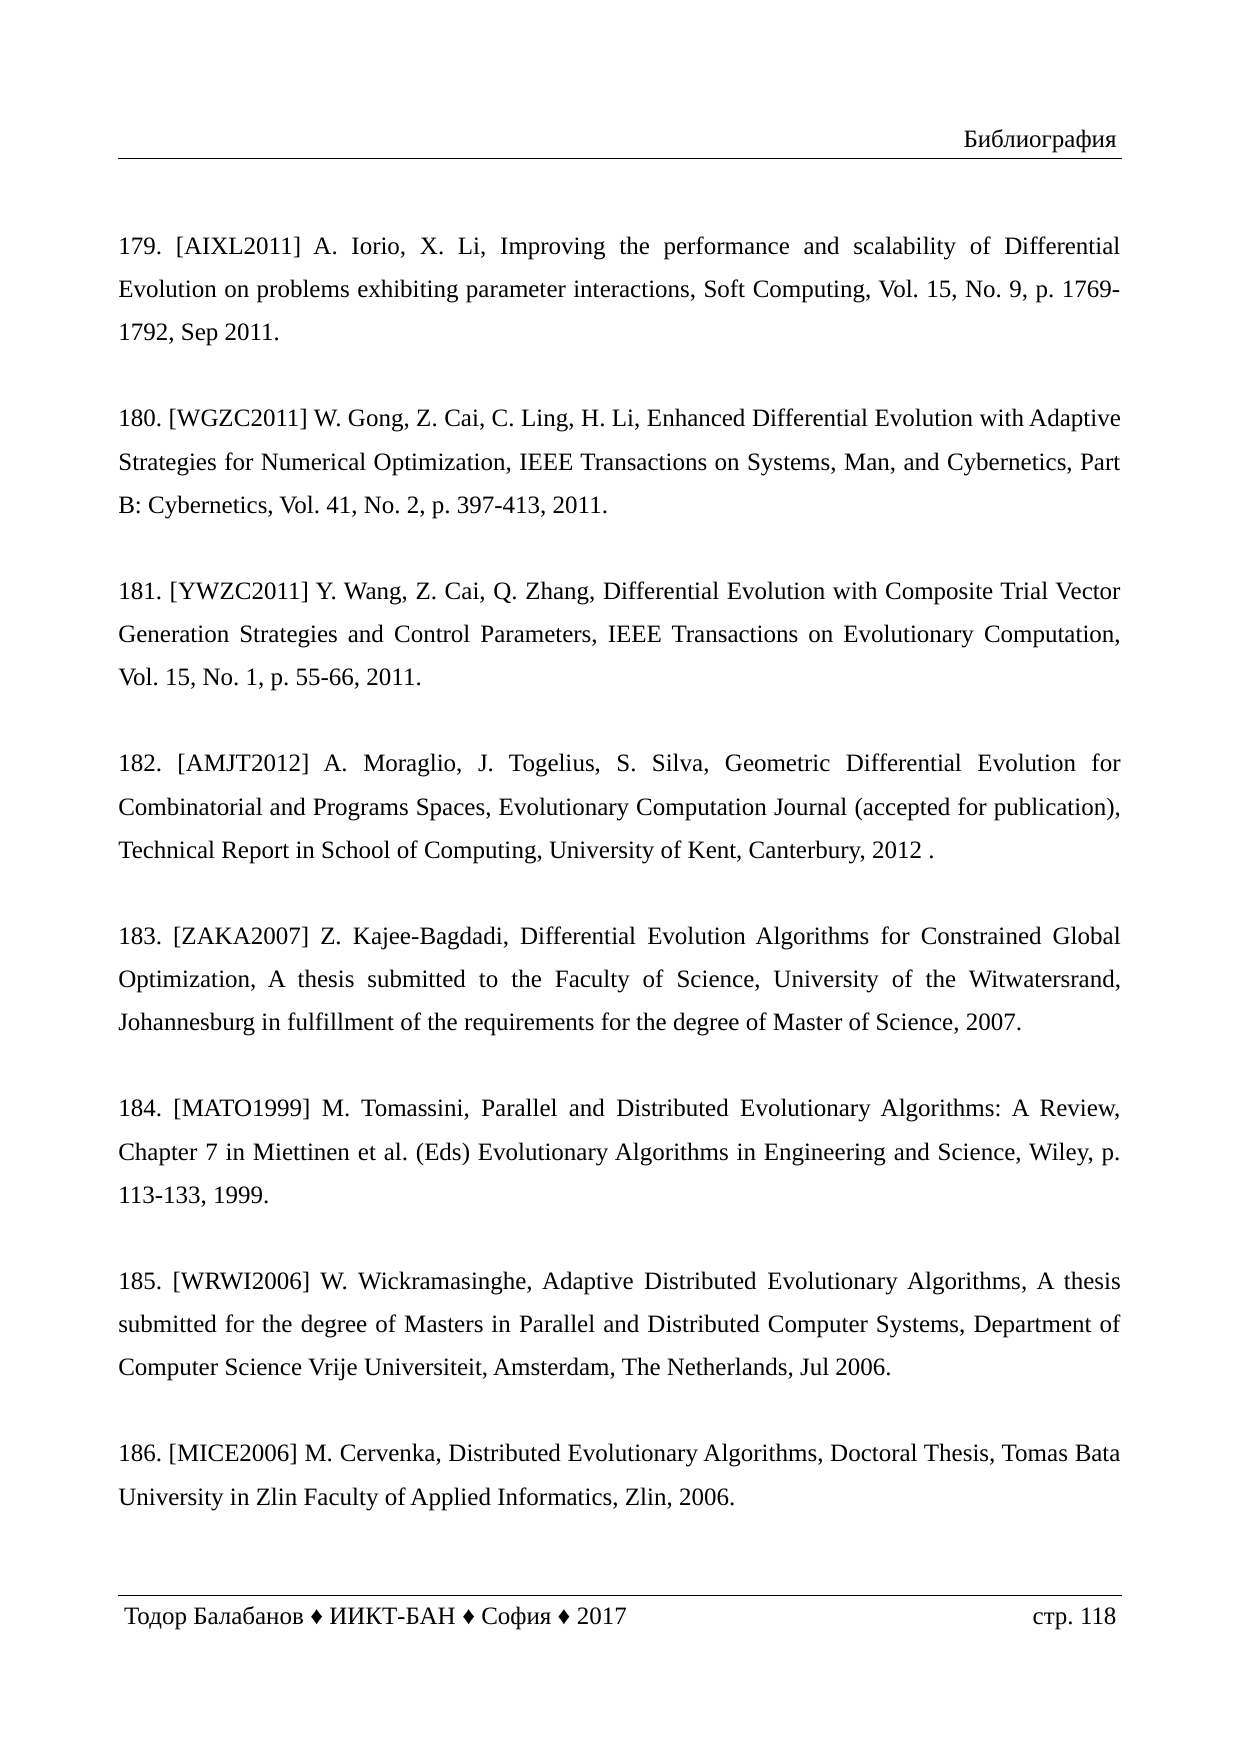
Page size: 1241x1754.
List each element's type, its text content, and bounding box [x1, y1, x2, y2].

text 179. [AIXL2011] A. Iorio, X. Li, Improving the performance and scalability of Differential Evolution on problems exhibiting parameter interactions, Soft Computing, Vol. 15, No. 9, p. 1769-1792, Sep 2011. [118, 231, 1122, 346]
text 181. [YWZC2011] Y. Wang, Z. Cai, Q. Zhang, Differential Evolution with Composite Trial Vector Generation Strategies and Control Parameters, IEEE Transactions on Evolutionary Computation, Vol. 15, No. 1, p. 55-66, 2011. [118, 576, 1122, 691]
text 184. [MATO1999] M. Tomassini, Parallel and Distributed Evolutionary Algorithms: A Review, Chapter 7 in Miettinen et al. (Eds) Evolutionary Algorithms in Engineering and Science, Wiley, p. 113-133, 1999. [118, 1093, 1122, 1208]
text 182. [AMJT2012] A. Moraglio, J. Togelius, S. Silva, Geometric Differential Evolution for Combinatorial and Programs Spaces, Evolutionary Computation Journal (accepted for publication), Technical Report in School of Computing, University of Kent, Canterbury, 2012 . [118, 748, 1122, 863]
text 186. [MICE2006] M. Cervenka, Distributed Evolutionary Algorithms, Doctoral Thesis, Tomas Bata University in Zlin Faculty of Applied Informatics, Zlin, 2006. [118, 1438, 1122, 1510]
text 185. [WRWI2006] W. Wickramasinghe, Adaptive Distributed Evolutionary Algorithms, A thesis submitted for the degree of Masters in Parallel and Distributed Computer Systems, Department of Computer Science Vrije Universiteit, Amsterdam, The Netherlands, Jul 2006. [118, 1266, 1122, 1381]
text 180. [WGZC2011] W. Gong, Z. Cai, C. Ling, H. Li, Enhanced Differential Evolution with Adaptive Strategies for Numerical Optimization, IEEE Transactions on Systems, Man, and Cybernetics, Part B: Cybernetics, Vol. 41, No. 2, p. 397-413, 2011. [118, 403, 1122, 518]
text 183. [ZAKA2007] Z. Kajee-Bagdadi, Differential Evolution Algorithms for Constrained Global Optimization, A thesis submitted to the Faculty of Science, University of the Witwatersrand, Johannesburg in fulfillment of the requirements for the degree of Master of Science, 2007. [118, 921, 1122, 1036]
